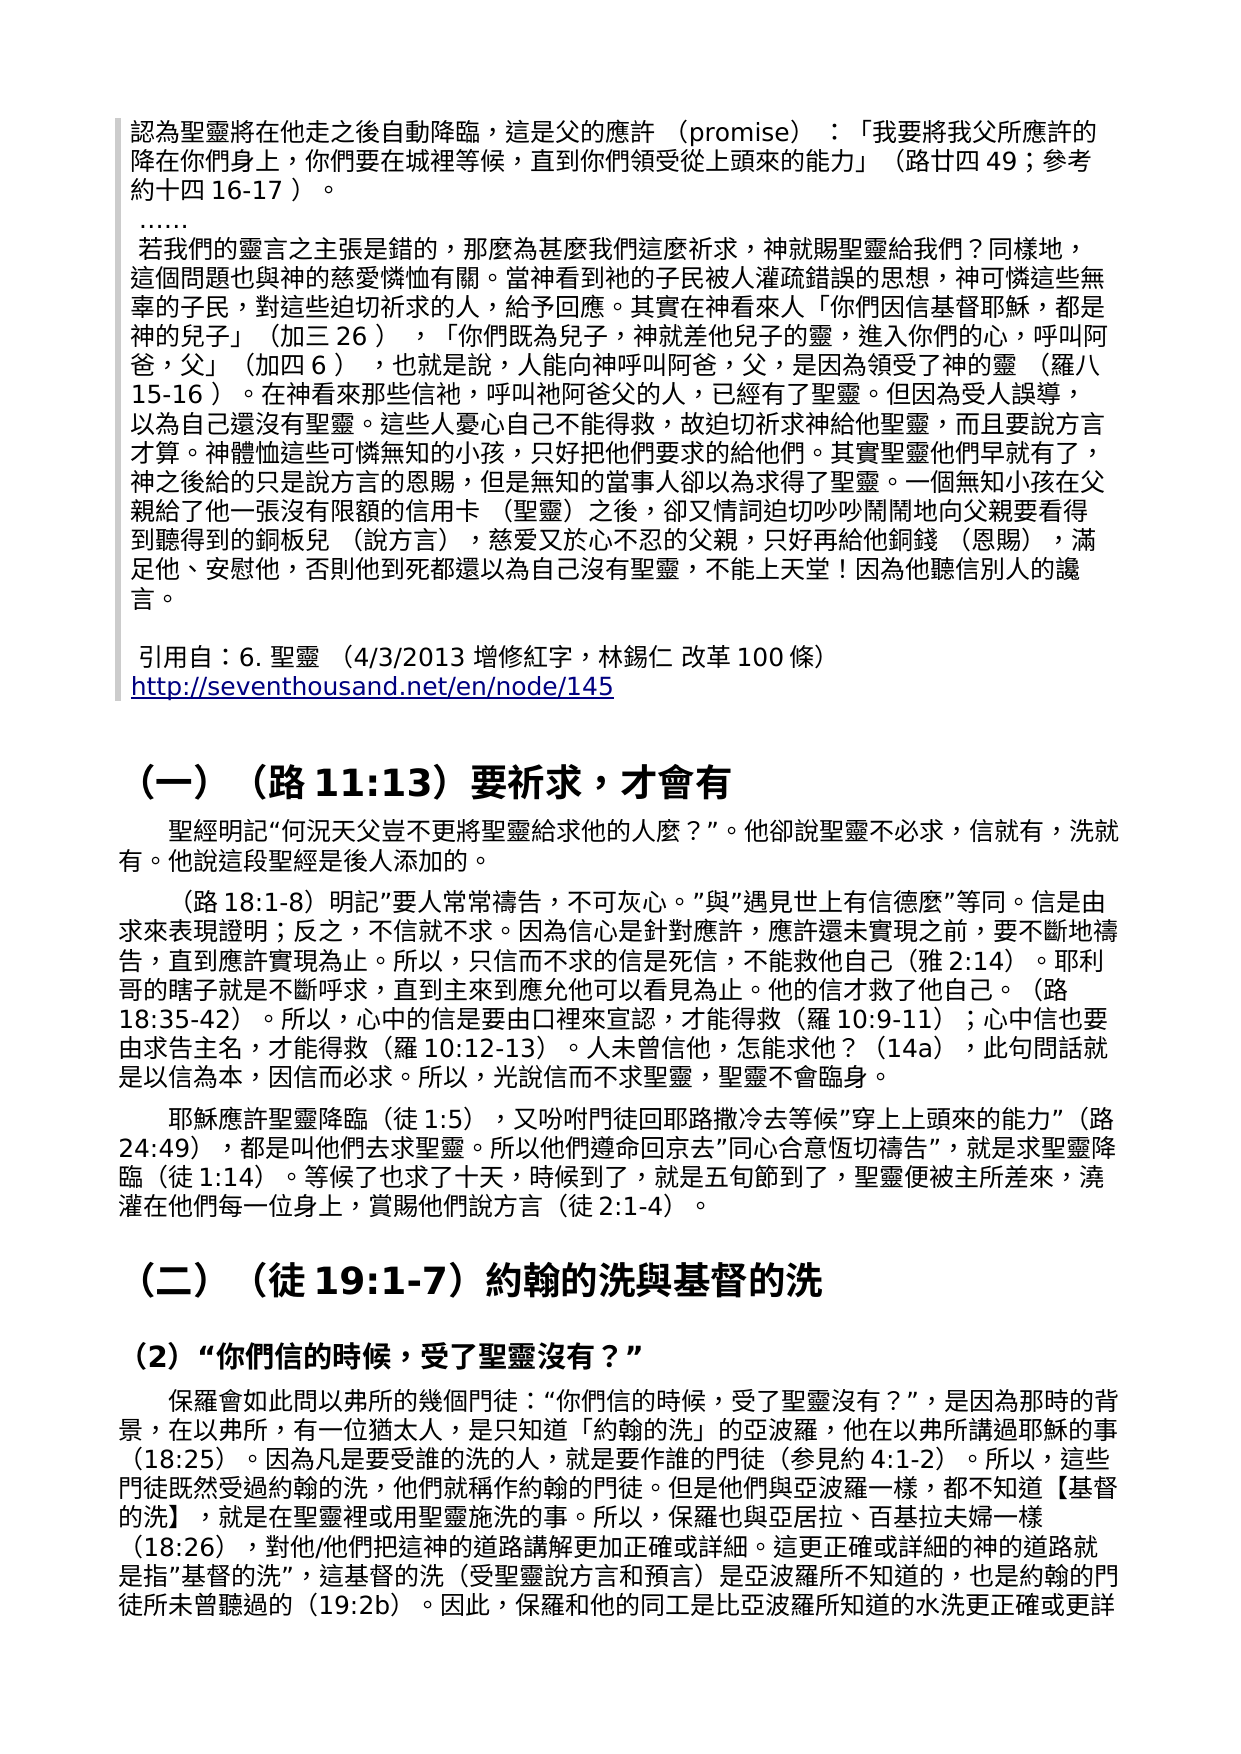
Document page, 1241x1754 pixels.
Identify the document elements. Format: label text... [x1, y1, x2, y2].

table_header 認為聖靈將在他走之後自動降臨，這是父的應許 （promise） ：「我要將我父所應許的降在你們身上，你們要在城裡等候，直到你們領受從上頭來的能力」（路廿四49；參考約十四16-17 ）。 …… 若我們的靈言之主張是錯的，那麼為甚麼我們這麼祈求，神就賜聖靈給我們？同樣地，這個問題也與神的慈愛憐恤有關。當神看到衪的子民被人灌疏錯誤的思想，神可憐這些無辜的子民，對這些迫切祈求的人，給予回應。其實在神看來人「你們因信基督耶穌，都是神的兒子」（加三26 ） ，「你們既為兒子，神就差他兒子的靈，進入你們的心，呼叫阿爸，父」（加四6 ） ，也就是說，人能向神呼叫阿爸，父，是因為領受了神的靈 （羅八15-16 ）。在神看來那些信衪，呼叫祂阿爸父的人，已經有了聖靈。但因為受人誤導，以為自己還沒有聖靈。這些人憂心自己不能得救，故迫切祈求神給他聖靈，而且要說方言才算。神體恤這些可憐無知的小孩，只好把他們要求的給他們。其實聖靈他們早就有了，神之後給的只是說方言的恩賜，但是無知的當事人卻以為求得了聖靈。一個無知小孩在父親給了他一張沒有限額的信用卡 （聖靈）之後，卻又情詞迫切吵吵鬧鬧地向父親要看得到聽得到的銅板兒 （說方言），慈爱又於心不忍的父親，只好再給他銅錢 （恩賜），滿足他、安慰他，否則他到死都還以為自己沒有聖靈，不能上天堂！因為他聽信別人的讒言。 引用自：6. 聖靈 （4/3/2013 增修紅字，林錫仁 改革100條） http://seventhousand.net/en/node/145 [121, 118, 1122, 701]
subtitle （二）（徒19:1-7）約翰的洗與基督的洗 [118, 1259, 1122, 1303]
text （路18:1-8）明記”要人常常禱告，不可灰心。”與”遇見世上有信德麼”等同。信是由求來表現證明；反之，不信就不求。因為信心是針對應許，應許還未實現之前，要不斷地禱告，直到應許實現為止。所以，只信而不求的信是死信，不能救他自己（雅2:14）。耶利哥的瞎子就是不斷呼求，直到主來到應允他可以看見為止。他的信才救了他自己。（路18:35-42）。所以，心中的信是要由口裡來宣認，才能得救（羅10:9-11）；心中信也要由求告主名，才能得救（羅10:12-13）。人未曾信他，怎能求他？（14a），此句問話就是以信為本，因信而必求。所以，光說信而不求聖靈，聖靈不會臨身。 [118, 888, 1122, 1093]
subtitle （一）（路11:13）要祈求，才會有 [118, 761, 1122, 805]
text 耶穌應許聖靈降臨（徒1:5），又吩咐門徒回耶路撒冷去等候”穿上上頭來的能力”（路24:49），都是叫他們去求聖靈。所以他們遵命回京去”同心合意恆切禱告”，就是求聖靈降臨（徒1:14）。等候了也求了十天，時候到了，就是五旬節到了，聖靈便被主所差來，澆灌在他們每一位身上，賞賜他們說方言（徒2:1-4）。 [118, 1105, 1122, 1222]
text 聖經明記“何況天父豈不更將聖靈給求他的人麼？”。他卻說聖靈不必求，信就有，洗就有。他說這段聖經是後人添加的。 [118, 818, 1122, 876]
subtitle （2）“你們信的時候，受了聖靈沒有？” [118, 1340, 1122, 1374]
text 保羅會如此問以弗所的幾個門徒：“你們信的時候，受了聖靈沒有？”，是因為那時的背景，在以弗所，有一位猶太人，是只知道「約翰的洗」的亞波羅，他在以弗所講過耶穌的事（18:25）。因為凡是要受誰的洗的人，就是要作誰的門徒（参見約4:1-2）。所以，這些門徒既然受過約翰的洗，他們就稱作約翰的門徒。但是他們與亞波羅一樣，都不知道【基督的洗】，就是在聖靈裡或用聖靈施洗的事。所以，保羅也與亞居拉、百基拉夫婦一樣（18:26），對他/他們把這神的道路講解更加正確或詳細。這更正確或詳細的神的道路就是指”基督的洗”，這基督的洗（受聖靈說方言和預言）是亞波羅所不知道的，也是約翰的門徒所未曾聽過的（19:2b）。因此，保羅和他的同工是比亞波羅所知道的水洗更正確或更詳 [118, 1387, 1122, 1620]
